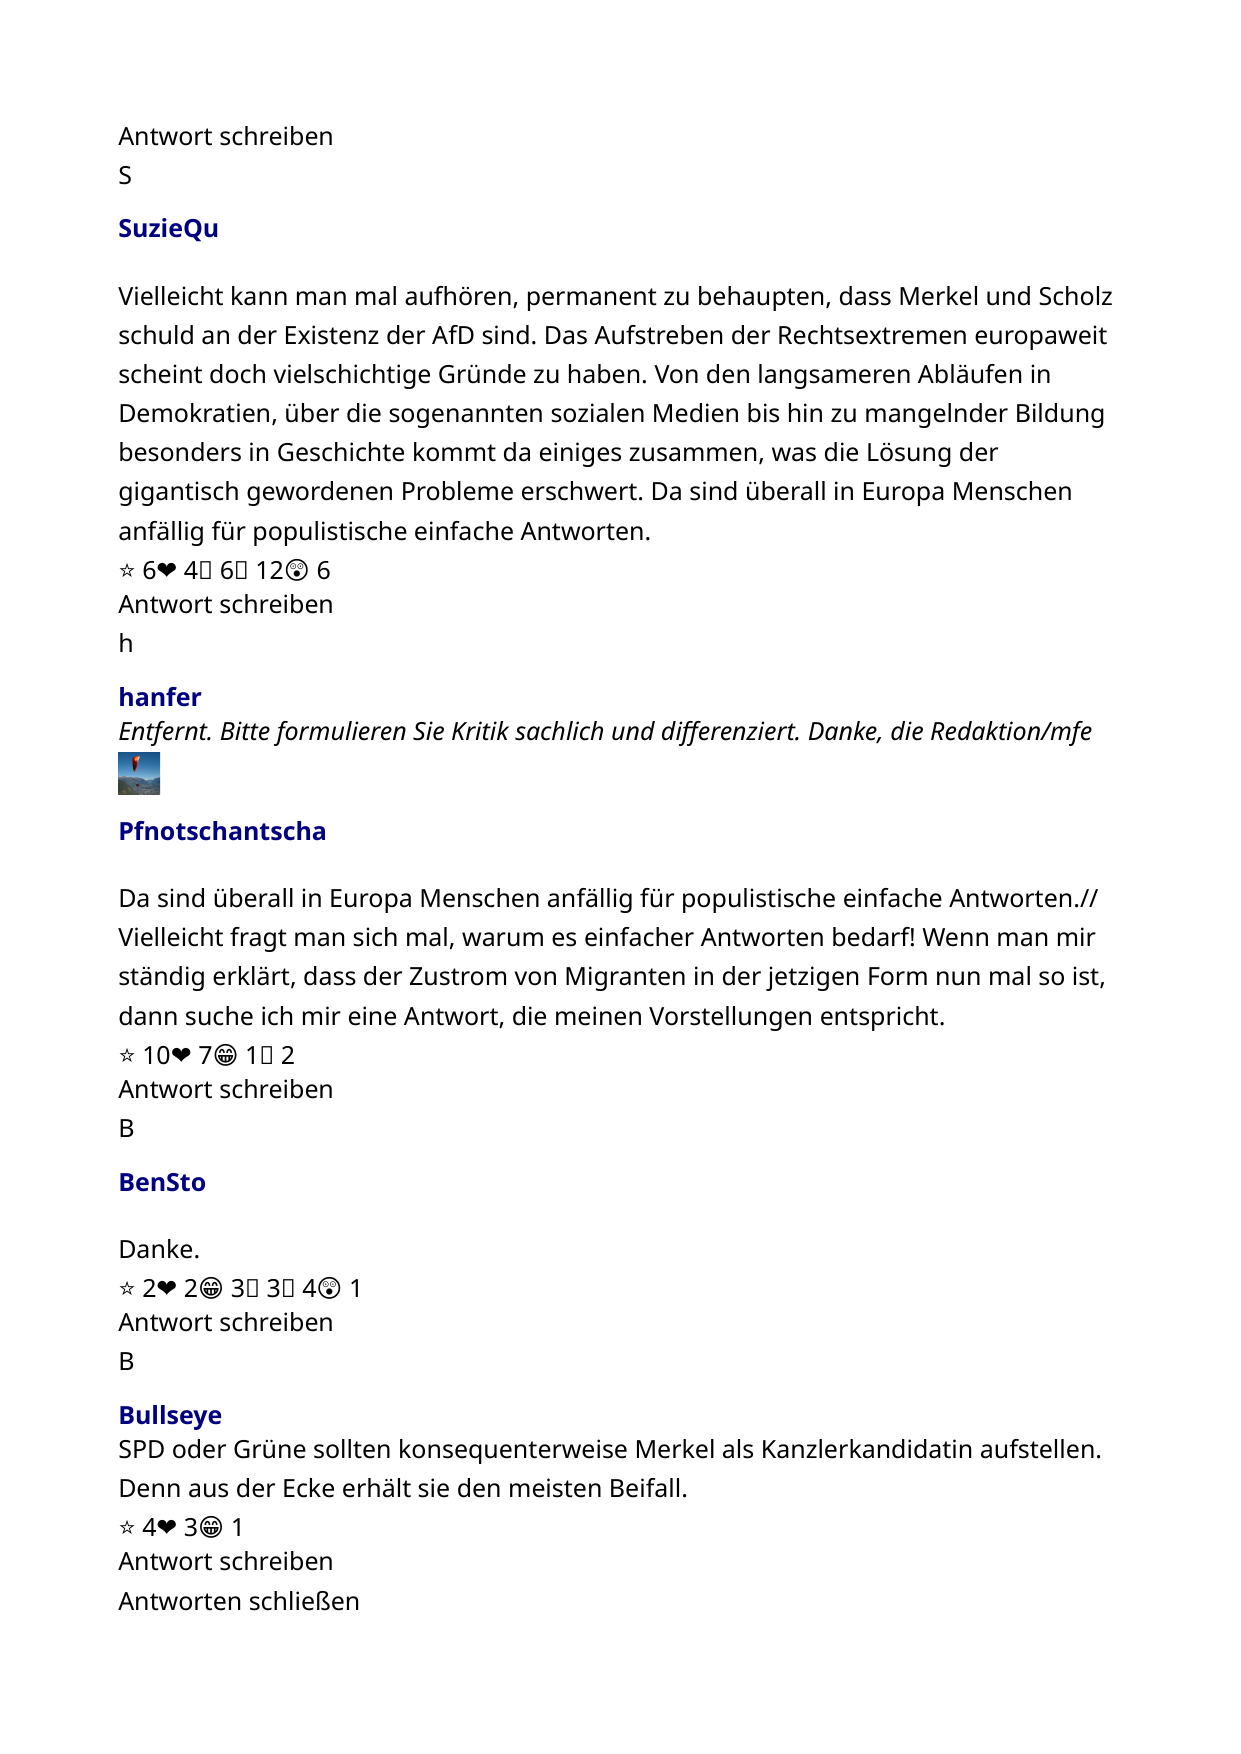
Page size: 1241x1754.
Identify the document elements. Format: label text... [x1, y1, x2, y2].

text Antwort schreiben [118, 118, 1122, 152]
text Vielleicht kann man mal aufhören, permanent zu behaupten, dass Merkel und Scholz schuld an der Existenz der AfD sind. Das Aufstreben der Rechtsextremen europaweit scheint doch vielschichtige Gründe zu haben. Von den langsameren Abläufen in Demokratien, über die sogenannten sozialen Medien bis hin zu mangelnder Bildung besonders in Geschichte kommt da einiges zusammen, was die Lösung der gigantisch gewordenen Probleme erschwert. Da sind überall in Europa Menschen anfällig für populistische einfache Antworten. [118, 278, 1122, 547]
text B [118, 1344, 1122, 1378]
picture [118, 752, 161, 795]
text Antworten schließen [118, 1583, 1122, 1617]
text Antwort schreiben [118, 586, 1122, 620]
text SPD oder Grüne sollten konsequenterweise Merkel als Kanzlerkandidatin aufstellen. Denn aus der Ecke erhält sie den meisten Beifall. [118, 1432, 1122, 1505]
subtitle Bullseye [118, 1397, 1122, 1432]
text Vielleicht fragt man sich mal, warum es einfacher Antworten bedarf! Wenn man mir ständig erklärt, dass der Zustrom von Migranten in der jetzigen Form nun mal so ist, dann suche ich mir eine Antwort, die meinen Vorstellungen entspricht. [118, 920, 1122, 1032]
text ⭐️ 10❤️ 7😁 1🤨 2 [118, 1037, 1122, 1071]
text ⭐️ 6❤️ 4🙁 6🤨 12😲 6 [118, 552, 1122, 586]
text S [118, 157, 1122, 191]
text Entfernt. Bitte formulieren Sie Kritik sachlich und differenziert. Danke, die Redaktion/mfe [118, 713, 1122, 747]
text Danke. [118, 1231, 1122, 1265]
subtitle SuzieQu [118, 211, 1122, 245]
text Antwort schreiben [118, 1304, 1122, 1339]
text Da sind überall in Europa Menschen anfällig für populistische einfache Antworten.// [118, 881, 1122, 915]
subtitle hanfer [118, 679, 1122, 713]
text ⭐️ 4❤️ 3😁 1 [118, 1510, 1122, 1544]
text B [118, 1111, 1122, 1144]
text Antwort schreiben [118, 1544, 1122, 1578]
text h [118, 626, 1122, 659]
subtitle Pfnotschantscha [118, 813, 1122, 848]
text Antwort schreiben [118, 1071, 1122, 1105]
text ⭐️ 2❤️ 2😁 3🙁 3🤨 4😲 1 [118, 1271, 1122, 1304]
subtitle BenSto [118, 1164, 1122, 1198]
